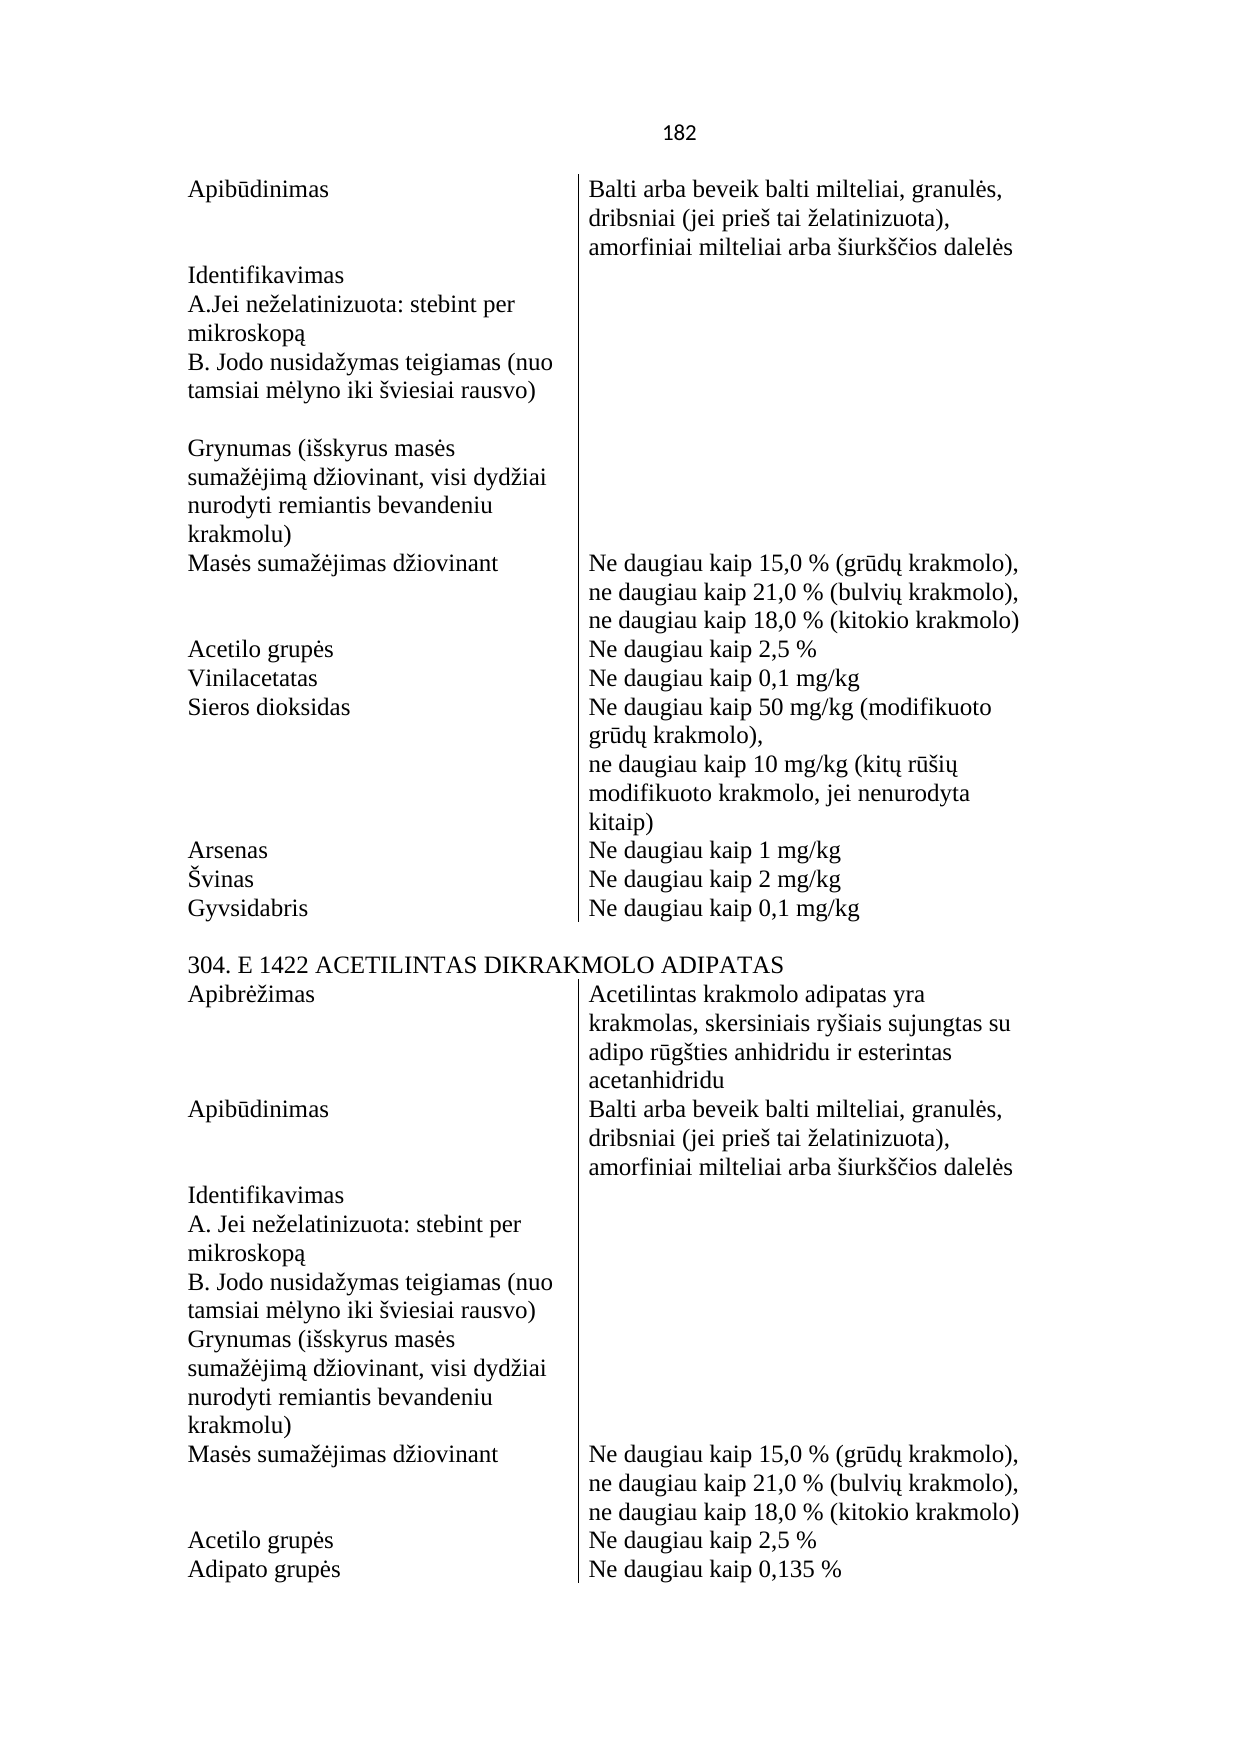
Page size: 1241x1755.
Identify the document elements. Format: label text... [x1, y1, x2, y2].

table_cell [1036, 835, 1132, 864]
table_cell [1036, 663, 1132, 692]
table_cell Ne daugiau kaip 1 mg/kg [579, 835, 1036, 864]
table_cell Sieros dioksidas [177, 692, 578, 835]
table_cell [579, 347, 1036, 433]
table_cell [1036, 347, 1132, 433]
table_cell [579, 260, 1036, 289]
table_cell Apibūdinimas [177, 1094, 578, 1180]
table_cell [1036, 979, 1132, 1094]
table_cell Identifikavimas [177, 260, 578, 289]
table_cell [1036, 1209, 1132, 1267]
table_cell Acetilo grupės [177, 1525, 578, 1554]
table_cell [1036, 548, 1132, 634]
table_cell [579, 1267, 1036, 1324]
table_cell [1036, 1439, 1132, 1525]
table_cell B. Jodo nusidažymas teigiamas (nuo tamsiai mėlyno iki šviesiai rausvo) [177, 347, 578, 433]
table_cell [579, 433, 1036, 548]
table_cell Grynumas (išskyrus masės sumažėjimą džiovinant, visi dydžiai nurodyti remiantis bevandeniu krakmolu) [177, 1324, 578, 1439]
table_cell [1036, 1180, 1132, 1209]
table_cell Ne daugiau kaip 2 mg/kg [579, 864, 1036, 893]
table_cell Ne daugiau kaip 15,0 % (grūdų krakmolo), ne daugiau kaip 21,0 % (bulvių krakmolo), ne daugiau kaip 18,0 % (kitokio krakmolo) [579, 548, 1036, 634]
table_cell [1036, 1324, 1132, 1439]
table_cell [579, 1324, 1036, 1439]
table_cell Švinas [177, 864, 578, 893]
table_cell A.Jei neželatinizuota: stebint per mikroskopą [177, 289, 578, 347]
table_cell Ne daugiau kaip 50 mg/kg (modifikuoto grūdų krakmolo), ne daugiau kaip 10 mg/kg (kitų rūšių modifikuoto krakmolo, jei nenurodyta kitaip) [579, 692, 1036, 835]
table_cell Apibrėžimas [177, 979, 578, 1094]
table_cell [1036, 893, 1132, 922]
table_cell [579, 289, 1036, 347]
table_cell [1036, 1525, 1132, 1554]
table_cell Balti arba beveik balti milteliai, granulės, dribsniai (jei prieš tai želatinizuota), amorfiniai milteliai arba šiurkščios dalelės [579, 1094, 1036, 1180]
table_cell Ne daugiau kaip 0,135 % [579, 1554, 1036, 1583]
table_cell [1036, 692, 1132, 835]
table_cell [1036, 260, 1132, 289]
table_cell Acetilintas krakmolo adipatas yra krakmolas, skersiniais ryšiais sujungtas su adipo rūgšties anhidridu ir esterintas acetanhidridu [579, 979, 1036, 1094]
table_cell Ne daugiau kaip 2,5 % [579, 1525, 1036, 1554]
table_cell Masės sumažėjimas džiovinant [177, 1439, 578, 1525]
table_cell [1036, 1094, 1132, 1180]
table_cell [1036, 634, 1132, 663]
table_cell Ne daugiau kaip 2,5 % [579, 634, 1036, 663]
table_cell [1036, 864, 1132, 893]
table_cell [579, 1180, 1036, 1209]
table_cell B. Jodo nusidažymas teigiamas (nuo tamsiai mėlyno iki šviesiai rausvo) [177, 1267, 578, 1324]
table_cell Identifikavimas [177, 1180, 578, 1209]
table_cell Grynumas (išskyrus masės sumažėjimą džiovinant, visi dydžiai nurodyti remiantis bevandeniu krakmolu) [177, 433, 578, 548]
table_cell Gyvsidabris [177, 893, 578, 922]
table_cell [1036, 1554, 1132, 1583]
table_cell [1036, 1267, 1132, 1324]
table_cell [1036, 289, 1132, 347]
table_cell Adipato grupės [177, 1554, 578, 1583]
table_cell [1036, 922, 1132, 979]
table_cell Masės sumažėjimas džiovinant [177, 548, 578, 634]
table_cell 304. E 1422 ACETILINTAS DIKRAKMOLO ADIPATAS [177, 922, 1036, 979]
table_cell A. Jei neželatinizuota: stebint per mikroskopą [177, 1209, 578, 1267]
table_cell Ne daugiau kaip 0,1 mg/kg [579, 663, 1036, 692]
table_cell Arsenas [177, 835, 578, 864]
table_cell Apibūdinimas [177, 174, 578, 260]
table_cell Ne daugiau kaip 0,1 mg/kg [579, 893, 1036, 922]
table_cell [1036, 433, 1132, 548]
table_cell Ne daugiau kaip 15,0 % (grūdų krakmolo), ne daugiau kaip 21,0 % (bulvių krakmolo), ne daugiau kaip 18,0 % (kitokio krakmolo) [579, 1439, 1036, 1525]
table_cell Balti arba beveik balti milteliai, granulės, dribsniai (jei prieš tai želatinizuota), amorfiniai milteliai arba šiurkščios dalelės [579, 174, 1036, 260]
table_cell Acetilo grupės [177, 634, 578, 663]
table_cell [579, 1209, 1036, 1267]
table_cell [1036, 174, 1132, 260]
table_cell Vinilacetatas [177, 663, 578, 692]
